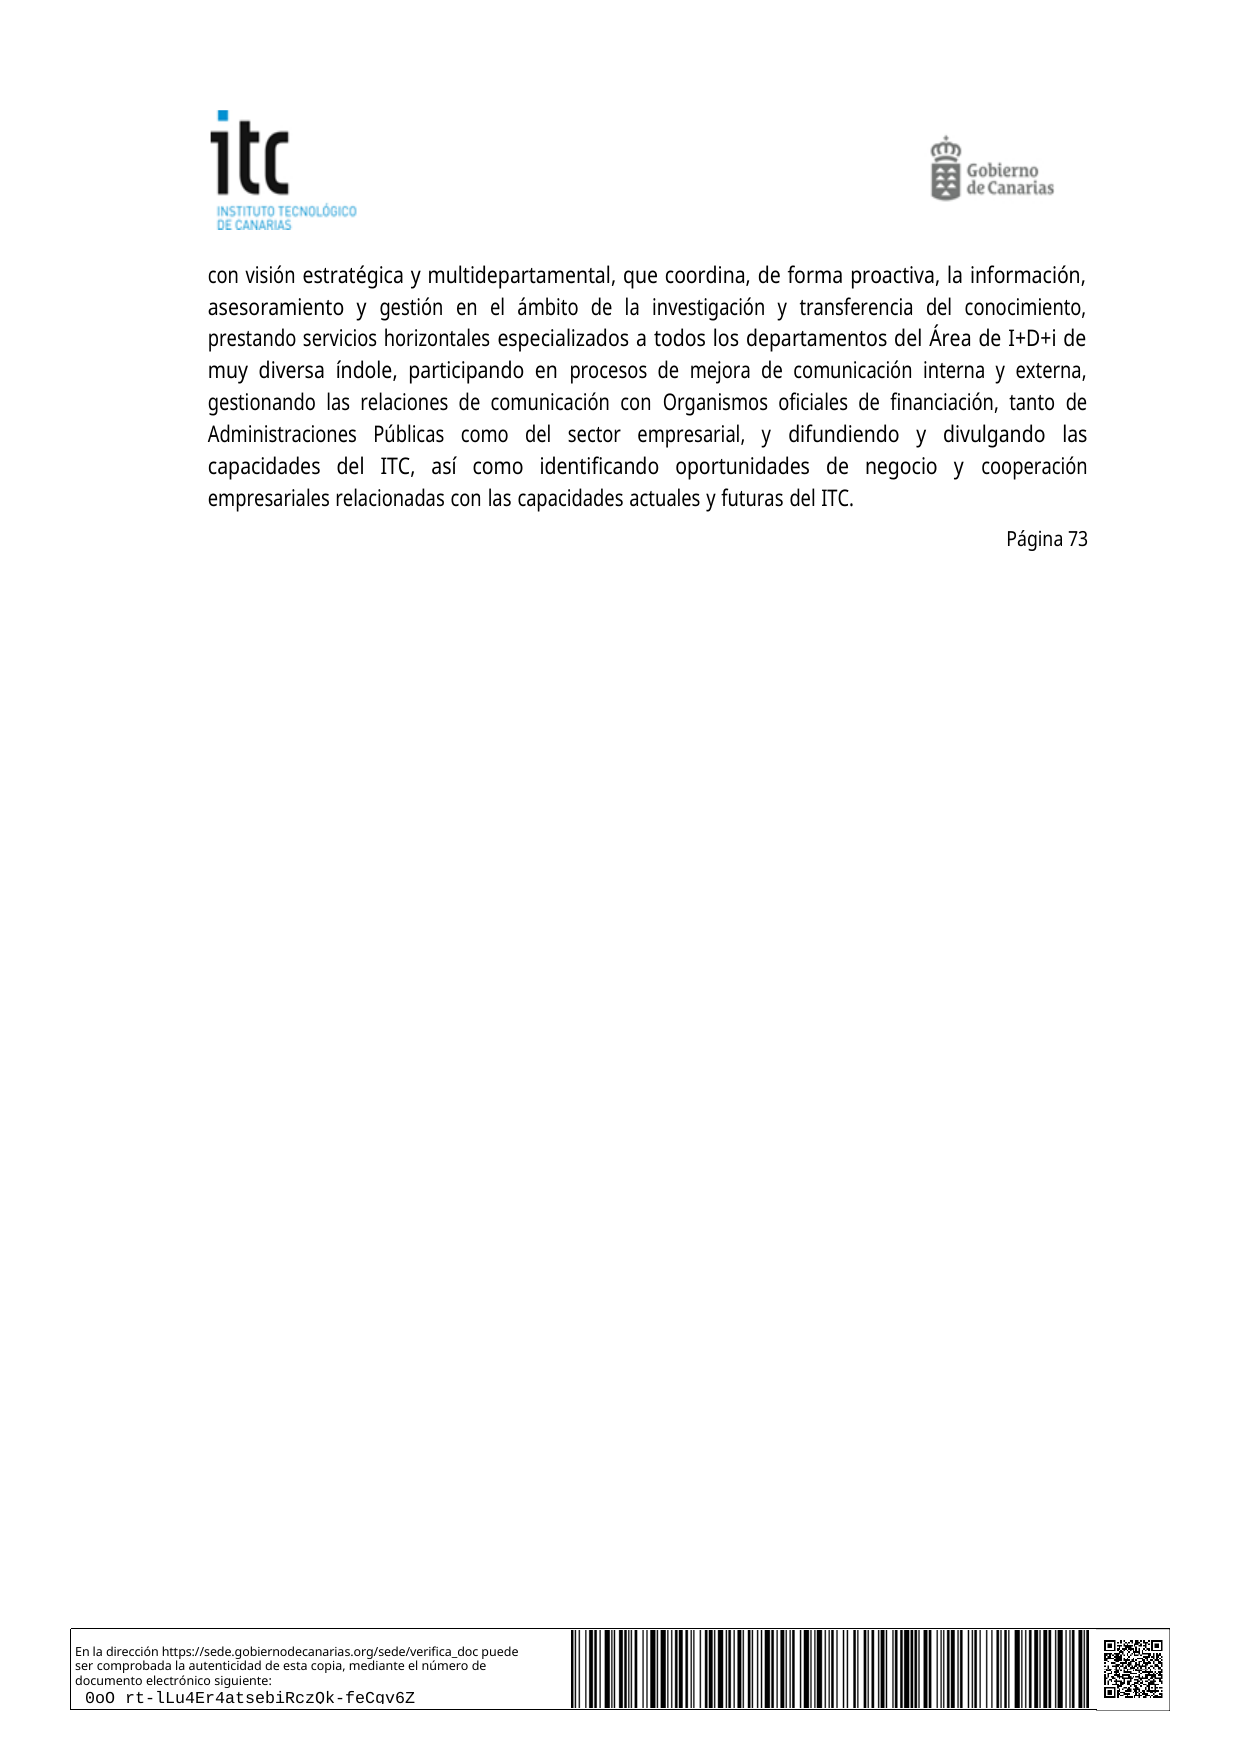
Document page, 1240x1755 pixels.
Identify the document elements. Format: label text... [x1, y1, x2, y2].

list con visión estratégica y multidepartamental, que coordina, de forma proactiva, la información, asesoramiento y gestión en el ámbito de la investigación y transferencia del conocimiento, prestando servicios horizontales especializados a todos los departamentos del Área de I+D+i de muy diversa índole, participando en procesos de mejora de comunicación interna y externa, gestionando las relaciones de comunicación con Organismos oficiales de financiación, tanto de Administraciones Públicas como del sector empresarial, y difundiendo y divulgando las capacidades del ITC, así como identificando oportunidades de negocio y cooperación empresariales relacionadas con las capacidades actuales y futuras del ITC. [208, 259, 1088, 513]
text Página 73 [58, 524, 1088, 553]
